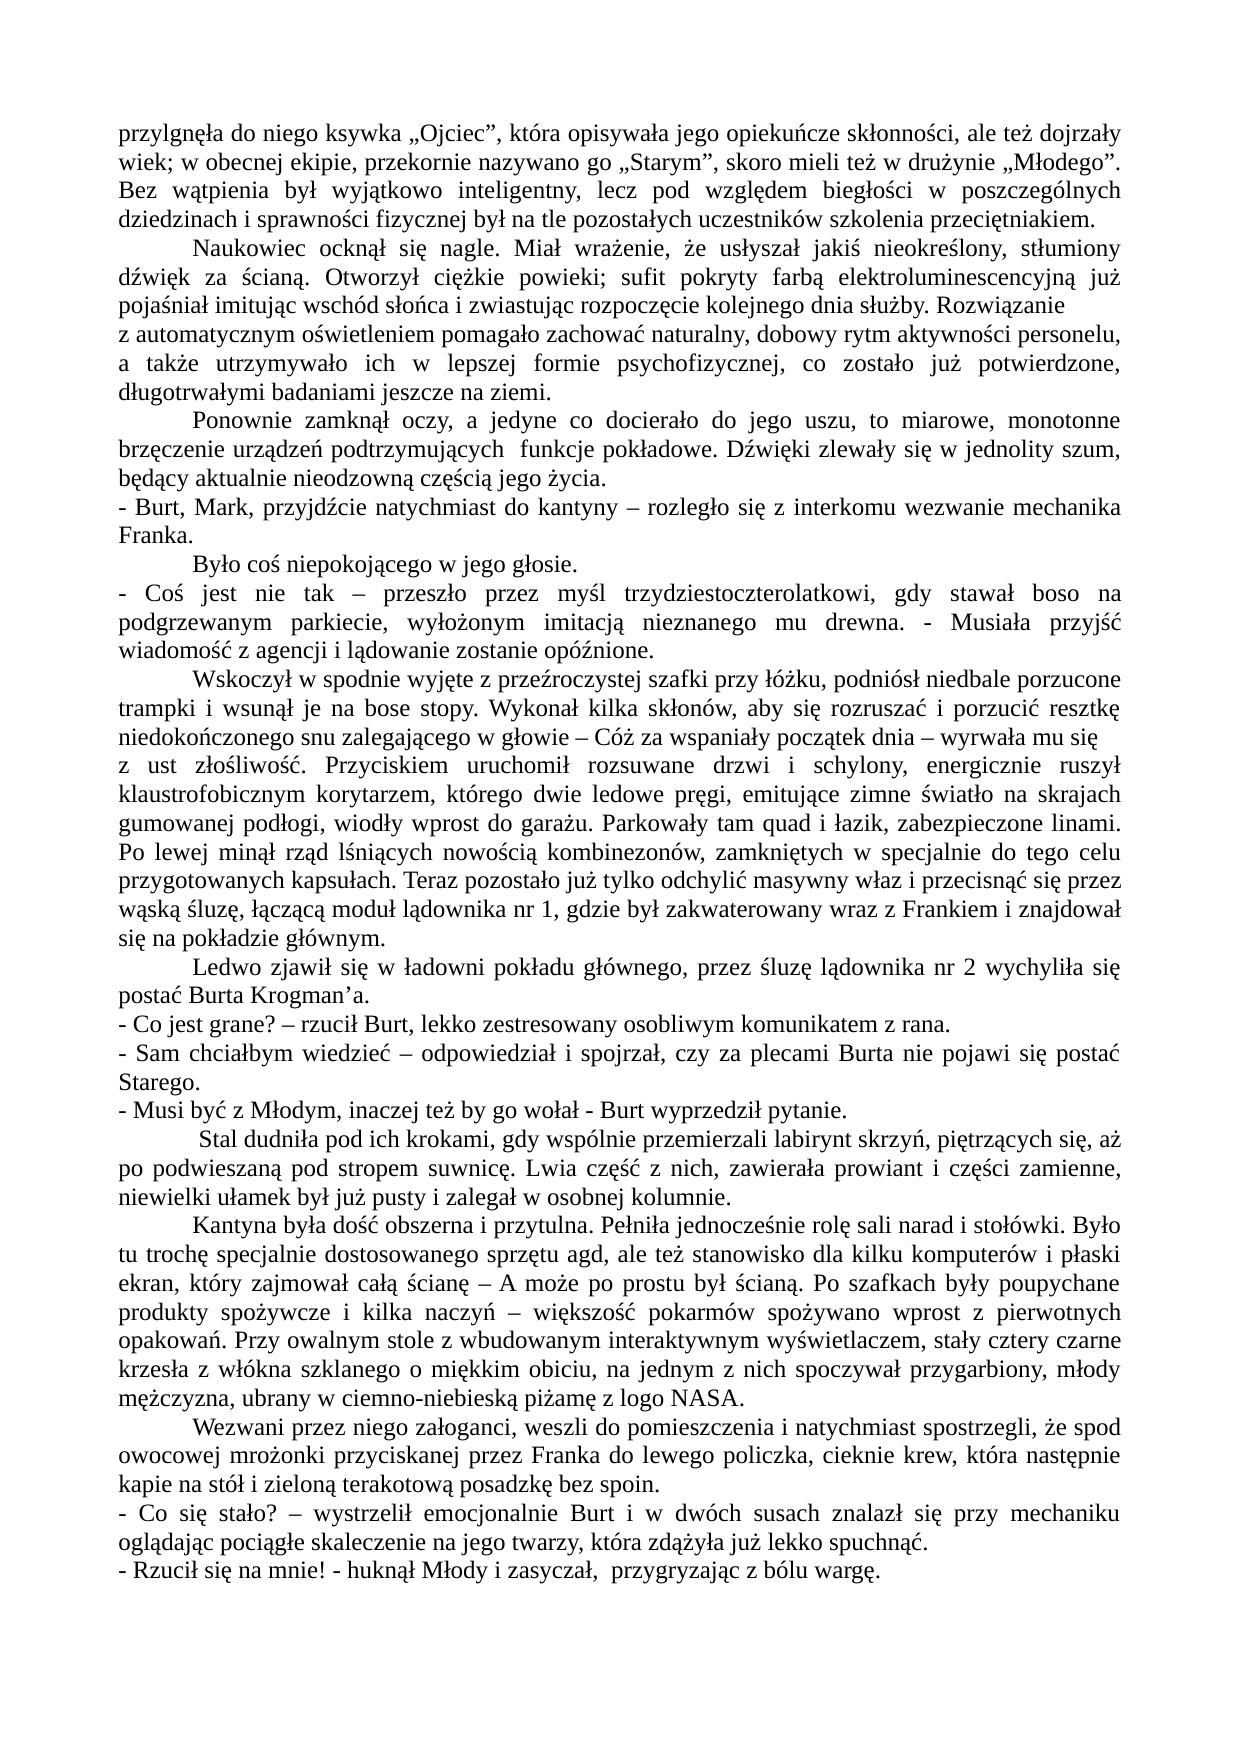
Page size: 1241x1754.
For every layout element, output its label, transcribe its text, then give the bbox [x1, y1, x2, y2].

text - Musi być z Młodym, inaczej też by go wołał - Burt wyprzedził pytanie. [118, 1096, 1122, 1124]
text z ust złośliwość. Przyciskiem uruchomił rozsuwane drzwi i schylony, energicznie ruszył klaustrofobicznym korytarzem, którego dwie ledowe pręgi, emitujące zimne światło na skrajach gumowanej podłogi, wiodły wprost do garażu. Parkowały tam quad i łazik, zabezpieczone linami. Po lewej minął rząd lśniących nowością kombinezonów, zamkniętych w specjalnie do tego celu przygotowanych kapsułach. Teraz pozostało już tylko odchylić masywny właz i przecisnąć się przez wąską śluzę, łączącą moduł lądownika nr 1, gdzie był zakwaterowany wraz z Frankiem i znajdował się na pokładzie głównym. [118, 751, 1122, 952]
text Stal dudniła pod ich krokami, gdy wspólnie przemierzali labirynt skrzyń, piętrzących się, aż po podwieszaną pod stropem suwnicę. Lwia część z nich, zawierała prowiant i części zamienne, niewielki ułamek był już pusty i zalegał w osobnej kolumnie. [118, 1124, 1122, 1211]
text Ledwo zjawił się w ładowni pokładu głównego, przez śluzę lądownika nr 2 wychyliła się postać Burta Krogman’a. [118, 952, 1122, 1009]
text Wskoczył w spodnie wyjęte z przeźroczystej szafki przy łóżku, podniósł niedbale porzucone trampki i wsunął je na bose stopy. Wykonał kilka skłonów, aby się rozruszać i porzucić resztkę niedokończonego snu zalegającego w głowie – Cóż za wspaniały początek dnia – wyrwała mu się [118, 664, 1122, 751]
text Ponownie zamknął oczy, a jedyne co docierało do jego uszu, to miarowe, monotonne brzęczenie urządzeń podtrzymujących funkcje pokładowe. Dźwięki zlewały się w jednolity szum, będący aktualnie nieodzowną częścią jego życia. [118, 406, 1122, 492]
text - Rzucił się na mnie! - huknął Młody i zasyczał, przygryzając z bólu wargę. [118, 1556, 1122, 1584]
text - Coś jest nie tak – przeszło przez myśl trzydziestoczterolatkowi, gdy stawał boso na podgrzewanym parkiecie, wyłożonym imitacją nieznanego mu drewna. - Musiała przyjść wiadomość z agencji i lądowanie zostanie opóźnione. [118, 578, 1122, 664]
text Wezwani przez niego załoganci, weszli do pomieszczenia i natychmiast spostrzegli, że spod owocowej mrożonki przyciskanej przez Franka do lewego policzka, cieknie krew, która następnie kapie na stół i zieloną terakotową posadzkę bez spoin. [118, 1412, 1122, 1498]
text Naukowiec ocknął się nagle. Miał wrażenie, że usłyszał jakiś nieokreślony, stłumiony dźwięk za ścianą. Otworzył ciężkie powieki; sufit pokryty farbą elektroluminescencyjną już pojaśniał imitując wschód słońca i zwiastując rozpoczęcie kolejnego dnia służby. Rozwiązanie [118, 233, 1122, 319]
text z automatycznym oświetleniem pomagało zachować naturalny, dobowy rytm aktywności personelu, a także utrzymywało ich w lepszej formie psychofizycznej, co zostało już potwierdzone, długotrwałymi badaniami jeszcze na ziemi. [118, 319, 1122, 406]
text przylgnęła do niego ksywka „Ojciec”, która opisywała jego opiekuńcze skłonności, ale też dojrzały wiek; w obecnej ekipie, przekornie nazywano go „Starym”, skoro mieli też w drużynie „Młodego”. Bez wątpienia był wyjątkowo inteligentny, lecz pod względem biegłości w poszczególnych dziedzinach i sprawności fizycznej był na tle pozostałych uczestników szkolenia przeciętniakiem. [118, 118, 1122, 233]
text Było coś niepokojącego w jego głosie. [118, 549, 1122, 578]
text Kantyna była dość obszerna i przytulna. Pełniła jednocześnie rolę sali narad i stołówki. Było tu trochę specjalnie dostosowanego sprzętu agd, ale też stanowisko dla kilku komputerów i płaski ekran, który zajmował całą ścianę – A może po prostu był ścianą. Po szafkach były poupychane produkty spożywcze i kilka naczyń – większość pokarmów spożywano wprost z pierwotnych opakowań. Przy owalnym stole z wbudowanym interaktywnym wyświetlaczem, stały cztery czarne krzesła z włókna szklanego o miękkim obiciu, na jednym z nich spoczywał przygarbiony, młody mężczyzna, ubrany w ciemno-niebieską piżamę z logo NASA. [118, 1211, 1122, 1412]
text - Co się stało? – wystrzelił emocjonalnie Burt i w dwóch susach znalazł się przy mechaniku oglądając pociągłe skaleczenie na jego twarzy, która zdążyła już lekko spuchnąć. [118, 1498, 1122, 1556]
text - Co jest grane? – rzucił Burt, lekko zestresowany osobliwym komunikatem z rana. [118, 1009, 1122, 1038]
text - Burt, Mark, przyjdźcie natychmiast do kantyny – rozległo się z interkomu wezwanie mechanika Franka. [118, 492, 1122, 549]
text - Sam chciałbym wiedzieć – odpowiedział i spojrzał, czy za plecami Burta nie pojawi się postać Starego. [118, 1038, 1122, 1096]
